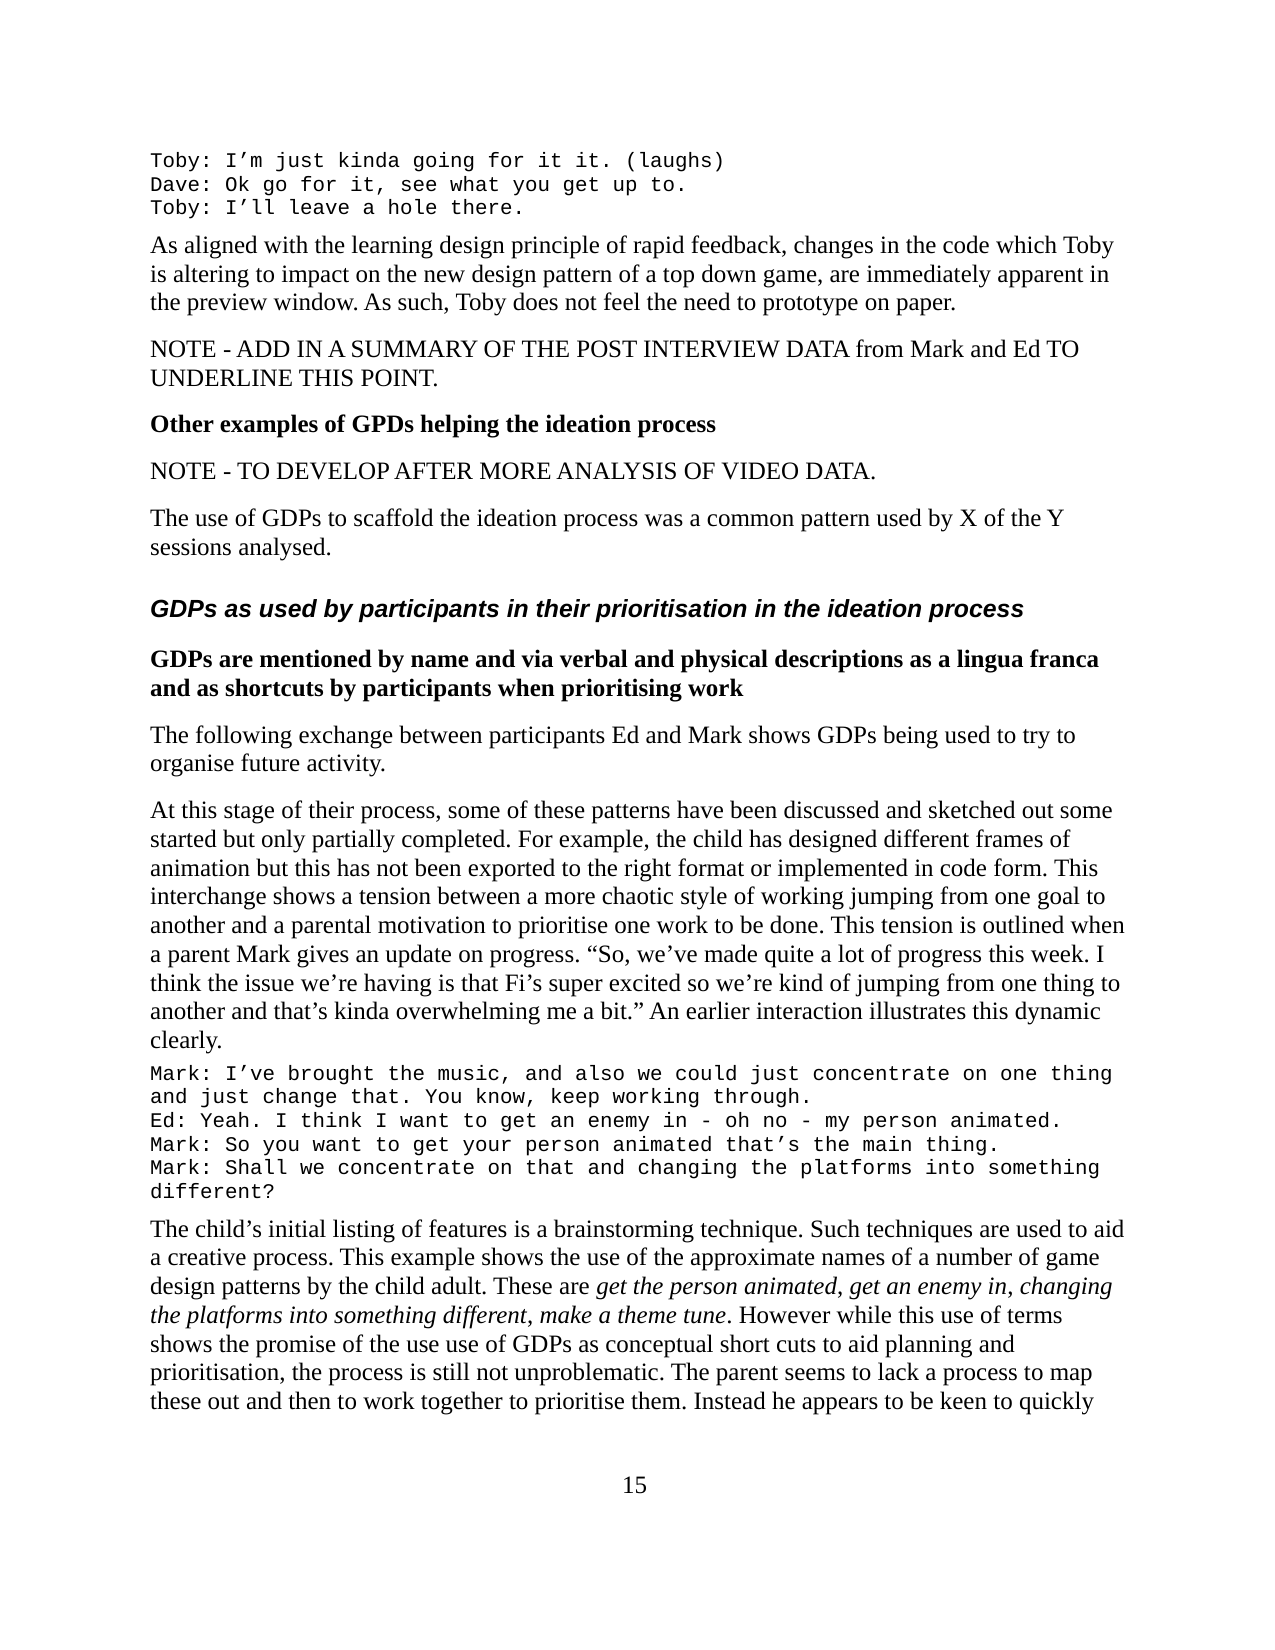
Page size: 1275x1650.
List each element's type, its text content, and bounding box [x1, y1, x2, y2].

text Mark: Shall we concentrate on that and changing the platforms into something different? [150, 1157, 1125, 1205]
subtitle GDPs as used by participants in their prioritisation in the ideation process [150, 594, 1125, 623]
text Mark: I’ve brought the music, and also we could just concentrate on one thing and just change that. You know, keep working through. [150, 1063, 1125, 1110]
text Toby: I’ll leave a hole there. [150, 197, 1125, 221]
text The use of GDPs to scaffold the ideation process was a common pattern used by X of the Y sessions analysed. [150, 503, 1125, 560]
text Dave: Ok go for it, see what you get up to. [150, 174, 1125, 197]
text The child’s initial listing of features is a brainstorming technique. Such techniques are used to aid a creative process. This example shows the use of the approximate names of a number of game design patterns by the child adult. These are get the person animated, get an enemy in, changing the platforms into something different, make a theme tune. However while this use of terms shows the promise of the use use of GDPs as conceptual short cuts to aid planning and prioritisation, the process is still not unproblematic. The parent seems to lack a process to map these out and then to work together to prioritise them. Instead he appears to be keen to quickly [150, 1214, 1125, 1415]
text Ed: Yeah. I think I want to get an enemy in - oh no - my person animated. [150, 1110, 1125, 1134]
text Other examples of GPDs helping the ideation process [150, 409, 1125, 438]
text GDPs are mentioned by name and via verbal and physical descriptions as a lingua franca and as shortcuts by participants when prioritising work [150, 644, 1125, 702]
text As aligned with the learning design principle of rapid feedback, changes in the code which Toby is altering to impact on the new design pattern of a top down game, are immediately apparent in the preview window. As such, Toby does not feel the need to prototype on paper. [150, 230, 1125, 316]
text NOTE - ADD IN A SUMMARY OF THE POST INTERVIEW DATA from Mark and Ed TO UNDERLINE THIS POINT. [150, 334, 1125, 392]
text Mark: So you want to get your person animated that’s the main thing. [150, 1134, 1125, 1157]
text NOTE - TO DEVELOP AFTER MORE ANALYSIS OF VIDEO DATA. [150, 456, 1125, 485]
text At this stage of their process, some of these patterns have been discussed and sketched out some started but only partially completed. For example, the child has designed different frames of animation but this has not been exported to the right format or implemented in code form. This interchange shows a tension between a more chaotic style of working jumping from one goal to another and a parental motivation to prioritise one work to be done. This tension is outlined when a parent Mark gives an update on progress. “So, we’ve made quite a lot of progress this week. I think the issue we’re having is that Fi’s super excited so we’re kind of jumping from one thing to another and that’s kinda overwhelming me a bit.” An earlier interaction illustrates this dynamic clearly. [150, 795, 1125, 1054]
text Toby: I’m just kinda going for it it. (laughs) [150, 150, 1125, 174]
text The following exchange between participants Ed and Mark shows GDPs being used to try to organise future activity. [150, 720, 1125, 777]
